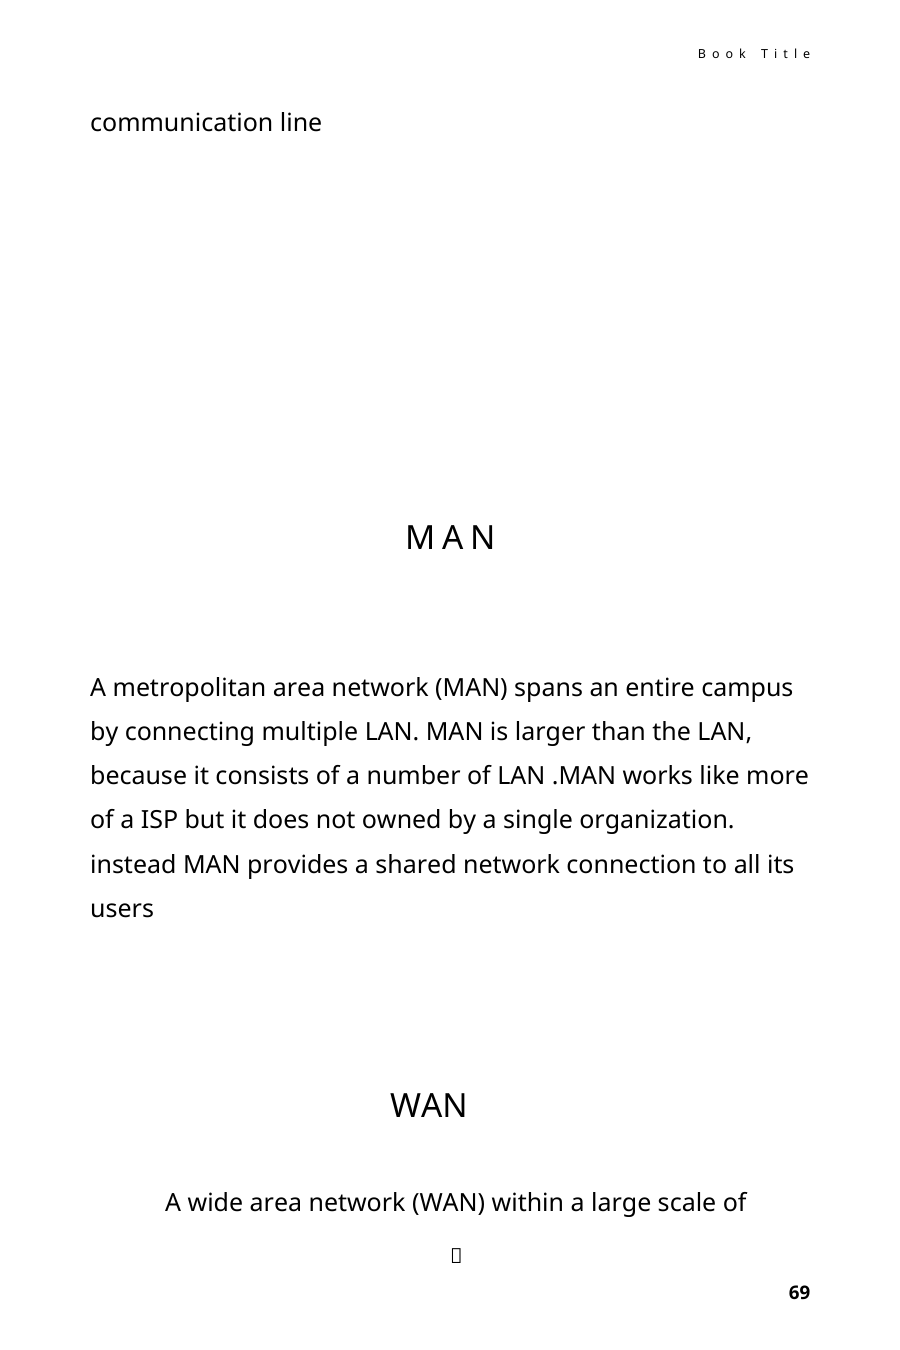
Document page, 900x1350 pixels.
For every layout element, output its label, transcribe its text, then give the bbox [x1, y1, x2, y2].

text A metropolitan area network (MAN) spans an entire campus by connecting multiple LAN. MAN is larger than the LAN, because it consists of a number of LAN .MAN works like more of a ISP but it does not owned by a single organization. instead MAN provides a shared network connection to all its users [90, 669, 810, 925]
text WAN [90, 1082, 810, 1127]
text A wide area network (WAN) within a large scale of [90, 1185, 810, 1219]
text communication line [90, 105, 810, 139]
subtitle MAN [90, 514, 810, 559]
